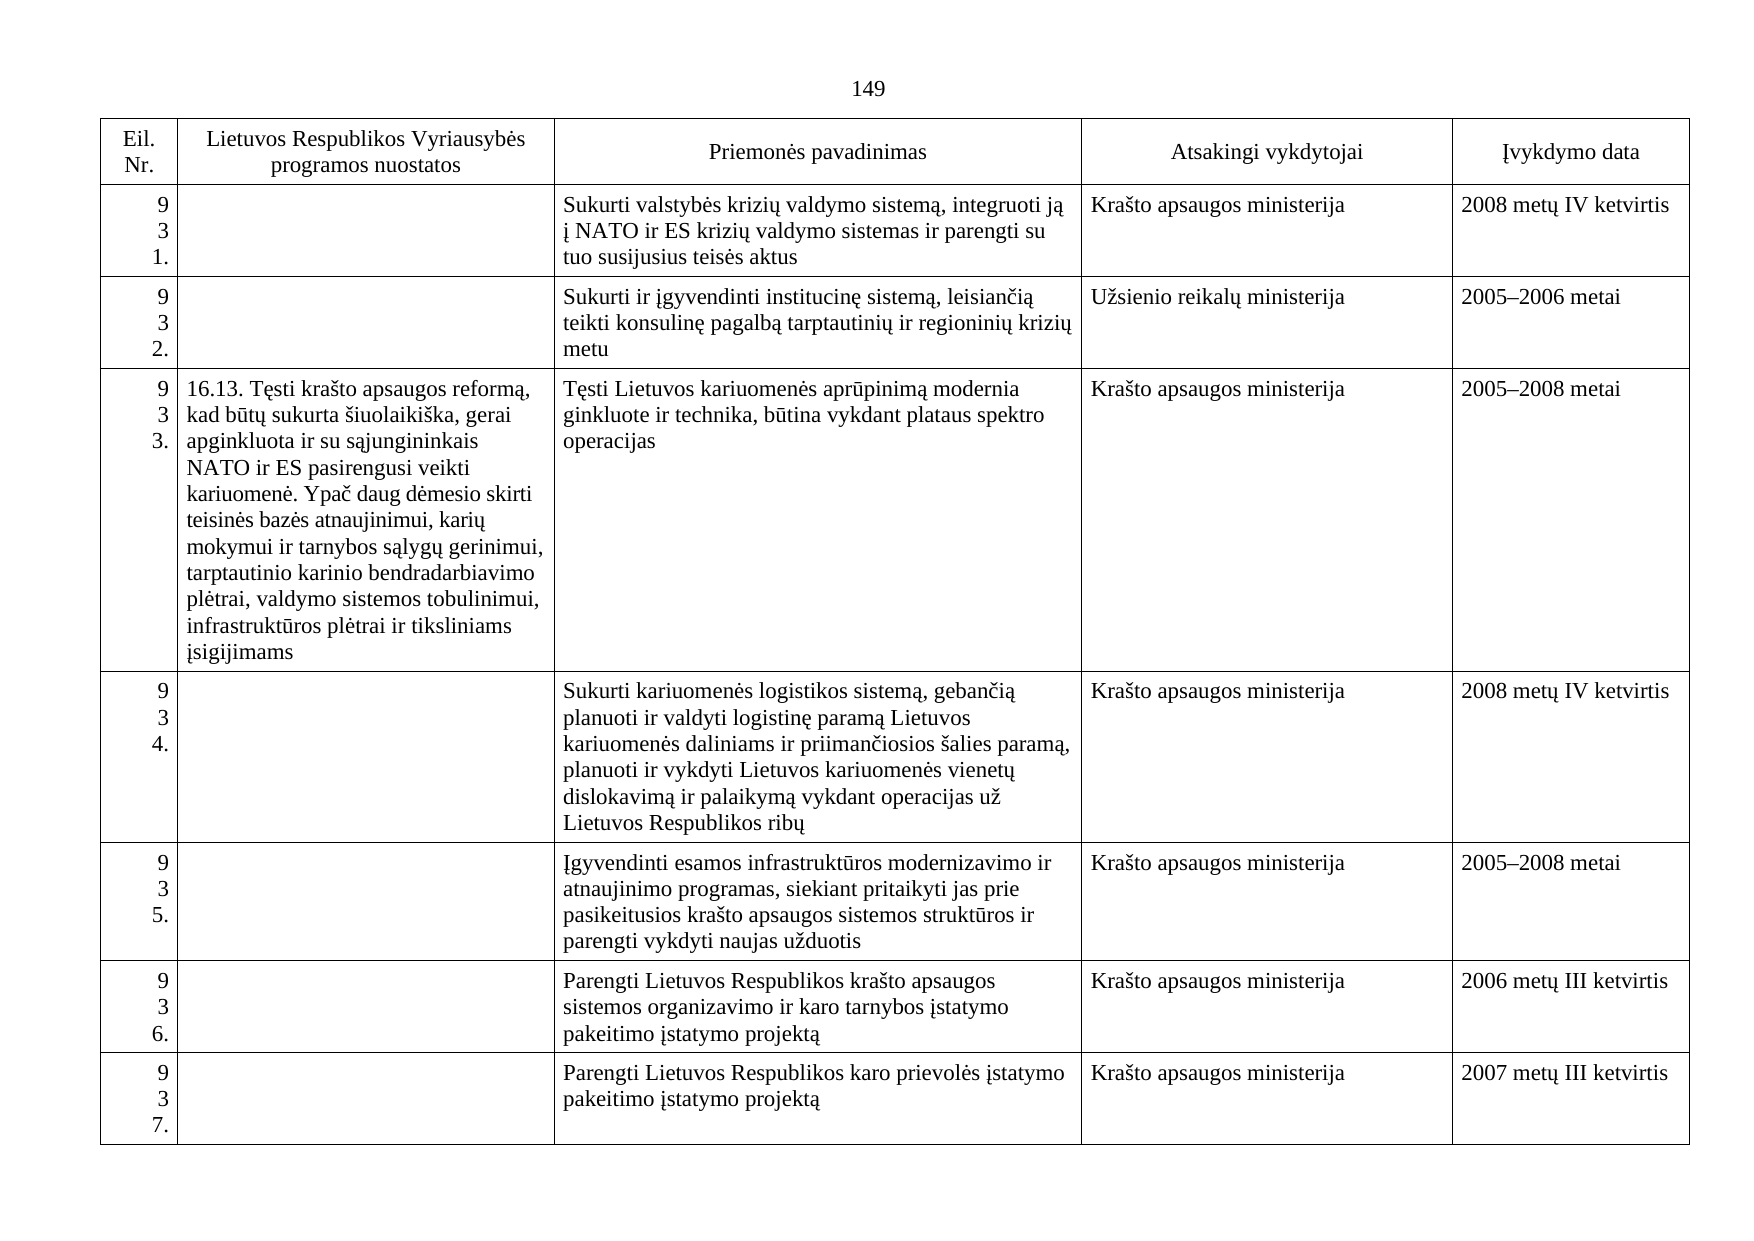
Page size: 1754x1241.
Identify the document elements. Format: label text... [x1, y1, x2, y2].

table_cell [101, 277, 177, 368]
table_cell Krašto apsaugos ministerija [1082, 1053, 1452, 1144]
table_cell [101, 369, 177, 671]
table_cell [1690, 184, 1754, 276]
table_header Atsakingi vykdytojai [1082, 119, 1452, 184]
table_cell 2005–2006 metai [1453, 277, 1689, 368]
table_cell [178, 277, 554, 368]
table_cell [101, 672, 177, 842]
table_cell [178, 672, 554, 842]
table_cell Tęsti Lietuvos kariuomenės aprūpinimą modernia ginkluote ir technika, būtina vykdant plataus spektro operacijas [555, 369, 1081, 671]
table_cell 16.13. Tęsti krašto apsaugos reformą, kad būtų sukurta šiuolaikiška, gerai apginkluota ir su sąjungininkais NATO ir ES pasirengusi veikti kariuomenė. Ypač daug dėmesio skirti teisi­nės bazės atnaujinimui, karių mokymui ir tarnybos sąlygų gerinimui, tarptau­ti­nio karinio bendradarbiavimo plėtrai, valdymo sistemos tobulinimui, infra­struktūros plėtrai ir tiksliniams įsigijimams [178, 369, 554, 671]
table_header Lietuvos Respublikos Vyriausybės programos nuostatos [178, 119, 554, 184]
table_cell [1690, 368, 1754, 671]
table_header Priemonės pavadinimas [555, 119, 1081, 184]
table_cell Sukurti ir įgyvendinti institucinę sistemą, leisiančią teikti konsulinę pagalbą tarptautinių ir regioninių krizių metu [555, 277, 1081, 368]
table_cell [178, 185, 554, 276]
table_cell [1690, 960, 1754, 1052]
table_cell Parengti Lietuvos Respublikos krašto apsaugos sistemos organizavimo ir karo tarnybos įstatymo pakeitimo įstatymo projektą [555, 961, 1081, 1052]
table_header Įvykdymo data [1453, 119, 1689, 184]
table_cell [178, 843, 554, 960]
table_cell Krašto apsaugos ministerija [1082, 843, 1452, 960]
table_header [1690, 118, 1754, 184]
table_cell [101, 961, 177, 1052]
table_cell 2007 metų III ketvirtis [1453, 1053, 1689, 1144]
table_cell [101, 843, 177, 960]
table_cell [1690, 671, 1754, 842]
table_cell Parengti Lietuvos Respublikos karo prievolės įstatymo pakeitimo įstatymo projektą [555, 1053, 1081, 1144]
table_cell [1690, 1052, 1754, 1144]
table_cell Krašto apsaugos ministerija [1082, 961, 1452, 1052]
table_cell Krašto apsaugos ministerija [1082, 185, 1452, 276]
table_cell Įgyvendinti esamos infrastruktūros modernizavimo ir atnaujinimo programas, siekiant pritaikyti jas prie pasikeitusios krašto apsaugos sistemos struktūros ir parengti vykdyti naujas užduotis [555, 843, 1081, 960]
table_cell Sukurti kariuomenės logistikos sistemą, gebančią planuoti ir valdyti logistinę paramą Lietuvos kariuomenės daliniams ir priimančiosios šalies paramą, planuoti ir vykdyti Lietuvos kariuomenės vienetų dislokavimą ir palaikymą vykdant operacijas už Lietuvos Respublikos ribų [555, 672, 1081, 842]
table_cell 2008 metų IV ketvirtis [1453, 672, 1689, 842]
table_cell 2005–2008 metai [1453, 843, 1689, 960]
table_cell [1690, 276, 1754, 368]
table_cell Krašto apsaugos ministerija [1082, 369, 1452, 671]
table_cell [178, 1053, 554, 1144]
table_cell Krašto apsaugos ministerija [1082, 672, 1452, 842]
table_cell 2006 metų III ketvirtis [1453, 961, 1689, 1052]
table_cell Sukurti valstybės krizių valdymo sistemą, integruoti ją į NATO ir ES krizių valdymo sistemas ir parengti su tuo susijusius teisės aktus [555, 185, 1081, 276]
table_cell [101, 1053, 177, 1144]
table_cell [178, 961, 554, 1052]
table_cell [1690, 842, 1754, 960]
table_header Eil. Nr. [101, 119, 177, 184]
table_cell 2008 metų IV ketvirtis [1453, 185, 1689, 276]
table_cell [101, 185, 177, 276]
table_cell 2005–2008 metai [1453, 369, 1689, 671]
table_cell Užsienio reikalų ministerija [1082, 277, 1452, 368]
